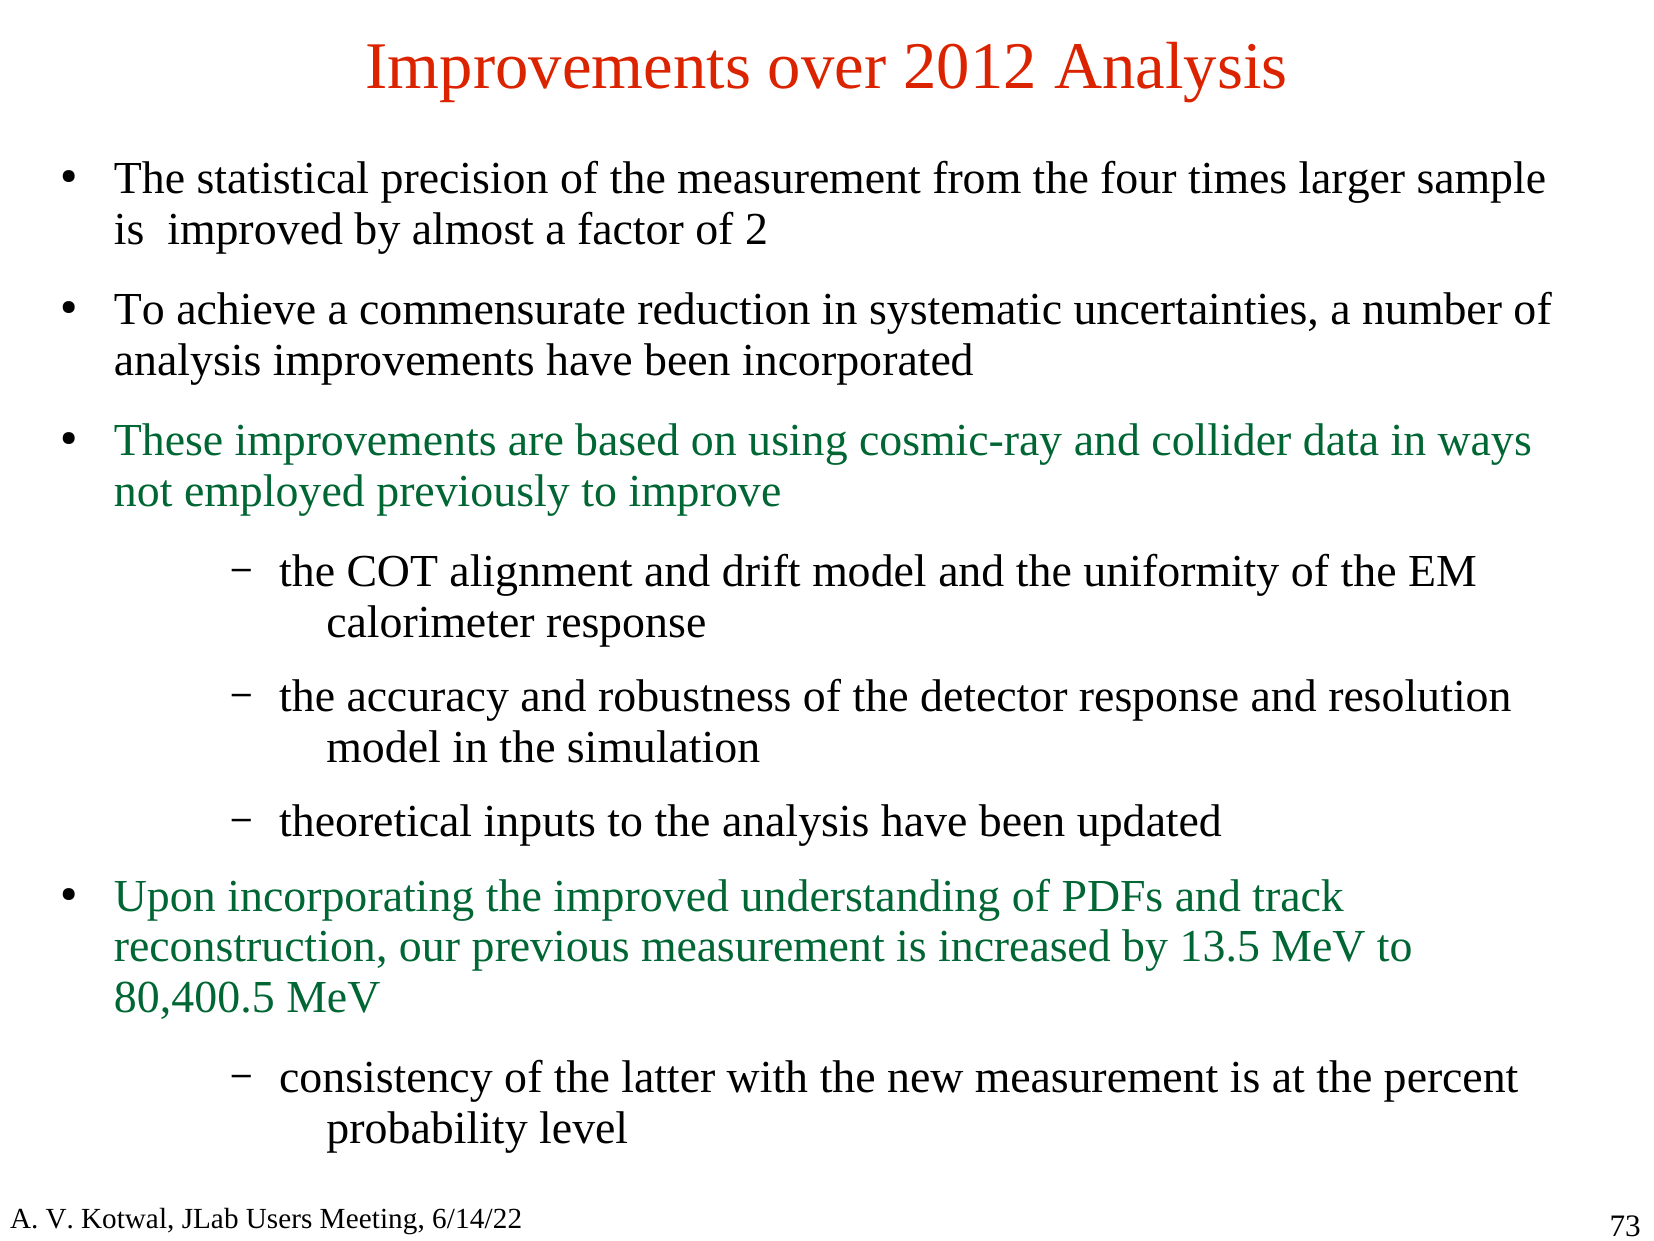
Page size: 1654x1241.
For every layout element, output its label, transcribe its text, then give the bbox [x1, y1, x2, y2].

list The statistical precision of the measurement from the four times larger sample is improved by almost a factor of 2 To achieve a commensurate reduction in systematic uncertainties, a number of analysis improvements have been incorporated These improvements are based on using cosmic-ray and collider data in ways not employed previously to improve the COT alignment and drift model and the uniformity of the EM calorimeter response the accuracy and robustness of the detector response and resolution model in the simulation theoretical inputs to the analysis have been updated Upon incorporating the improved understanding of PDFs and track reconstruction, our previous measurement is increased by 13.5 MeV to 80,400.5 MeV consistency of the latter with the new measurement is at the percent probability level [42, 152, 1572, 1154]
title Improvements over 2012 Analysis [121, 0, 1534, 142]
